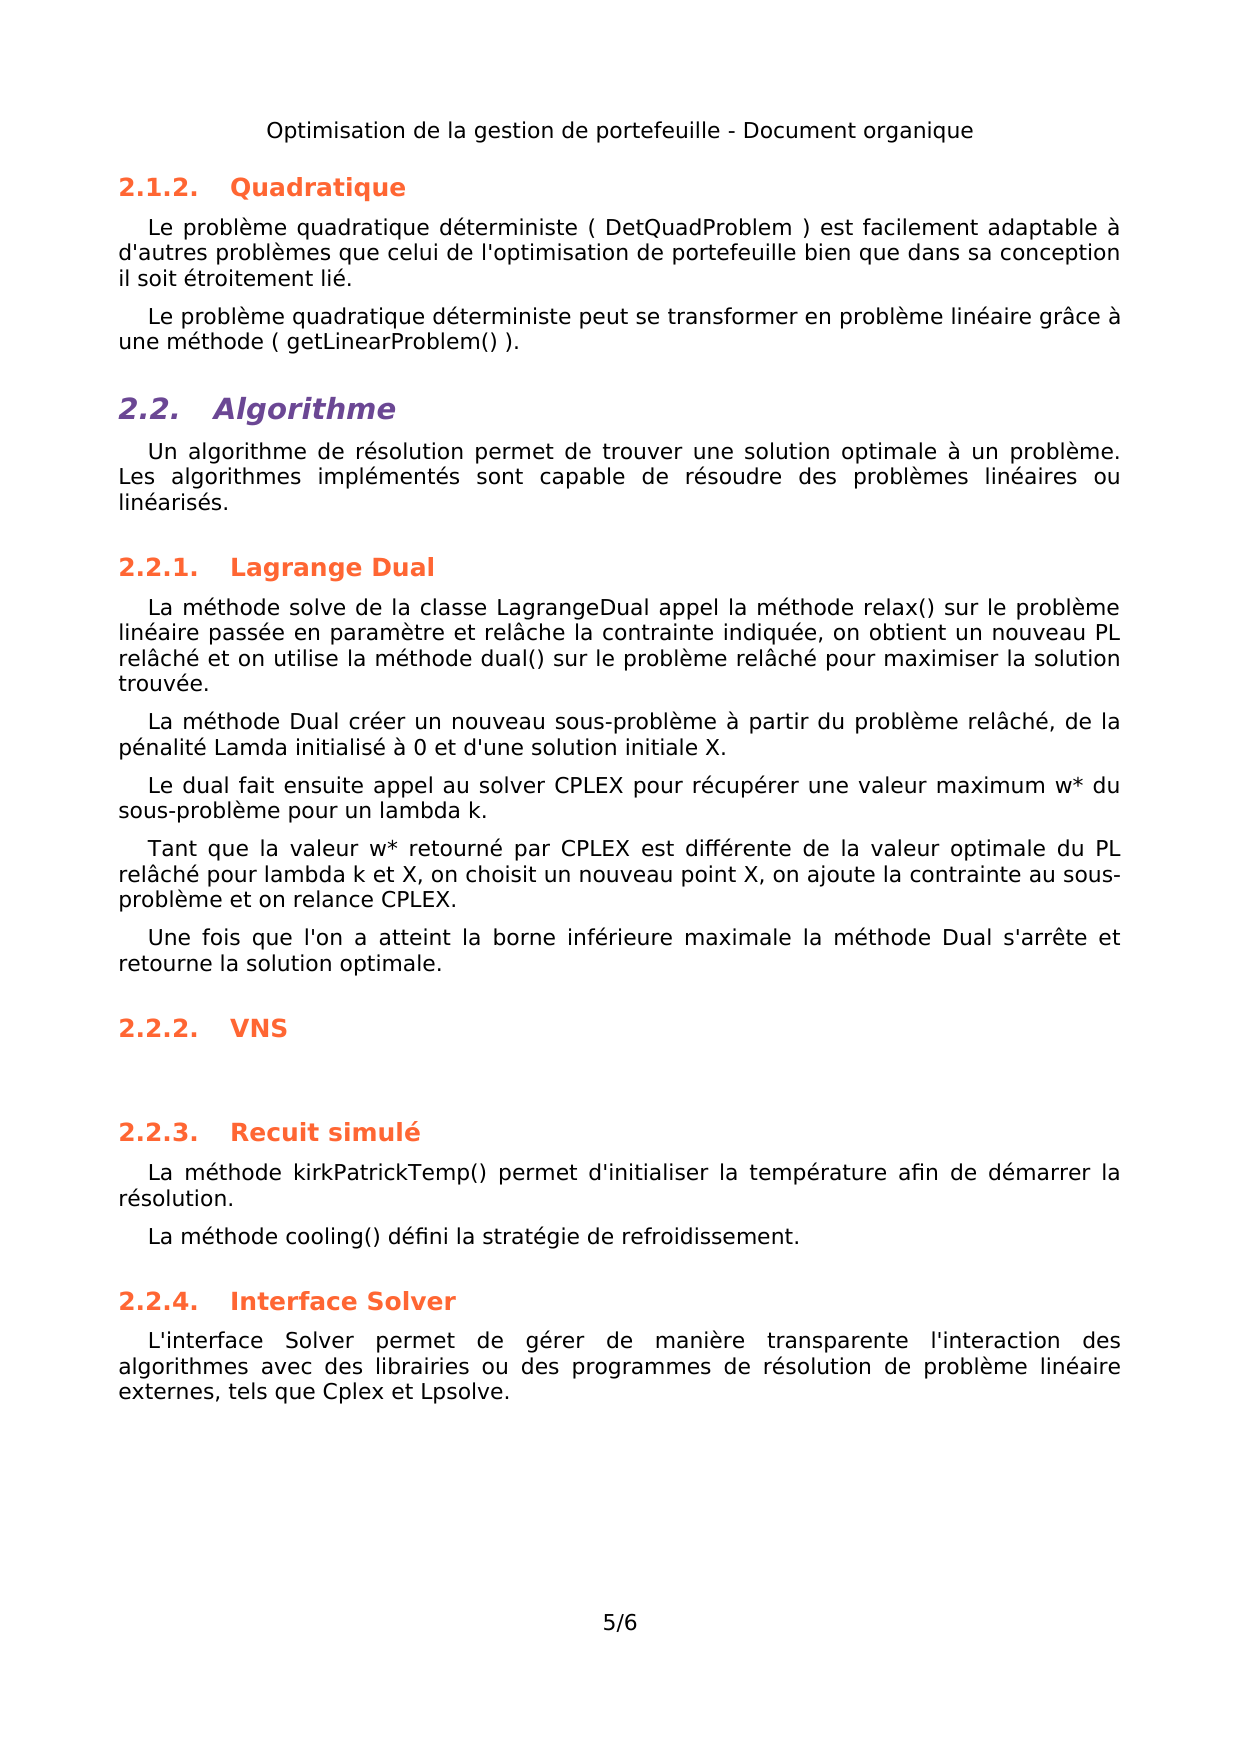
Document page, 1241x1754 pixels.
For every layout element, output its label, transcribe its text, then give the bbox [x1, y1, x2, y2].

text Une fois que l'on a atteint la borne inférieure maximale la méthode Dual s'arrête et retourne la solution optimale. [118, 925, 1122, 976]
text La méthode Dual créer un nouveau sous-problème à partir du problème relâché, de la pénalité Lamda initialisé à 0 et d'une solution initiale X. [118, 709, 1122, 760]
subtitle VNS [118, 1014, 1122, 1043]
text Un algorithme de résolution permet de trouver une solution optimale à un problème. Les algorithmes implémentés sont capable de résoudre des problèmes linéaires ou linéarisés. [118, 439, 1122, 515]
subtitle Interface Solver [118, 1287, 1122, 1316]
subtitle Recuit simulé [118, 1118, 1122, 1148]
subtitle Lagrange Dual [118, 553, 1122, 582]
text La méthode kirkPatrickTemp() permet d'initialiser la température afin de démarrer la résolution. [118, 1160, 1122, 1211]
text Tant que la valeur w* retourné par CPLEX est différente de la valeur optimale du PL relâché pour lambda k et X, on choisit un nouveau point X, on ajoute la contrainte au sous-problème et on relance CPLEX. [118, 836, 1122, 913]
text La méthode solve de la classe LagrangeDual appel la méthode relax() sur le problème linéaire passée en paramètre et relâche la contrainte indiquée, on obtient un nouveau PL relâché et on utilise la méthode dual() sur le problème relâché pour maximiser la solution trouvée. [118, 594, 1122, 697]
text Le problème quadratique déterministe peut se transformer en problème linéaire grâce à une méthode ( getLinearProblem() ). [118, 304, 1122, 355]
text Le dual fait ensuite appel au solver CPLEX pour récupérer une valeur maximum w* du sous-problème pour un lambda k. [118, 773, 1122, 824]
text L'interface Solver permet de gérer de manière transparente l'interaction des algorithmes avec des librairies ou des programmes de résolution de problème linéaire externes, tels que Cplex et Lpsolve. [118, 1328, 1122, 1405]
text Le problème quadratique déterministe ( DetQuadProblem ) est facilement adaptable à d'autres problèmes que celui de l'optimisation de portefeuille bien que dans sa conception il soit étroitement lié. [118, 215, 1122, 291]
subtitle Quadratique [118, 173, 1122, 202]
text La méthode cooling() défini la stratégie de refroidissement. [118, 1224, 1122, 1249]
subtitle Algorithme [118, 392, 1122, 426]
